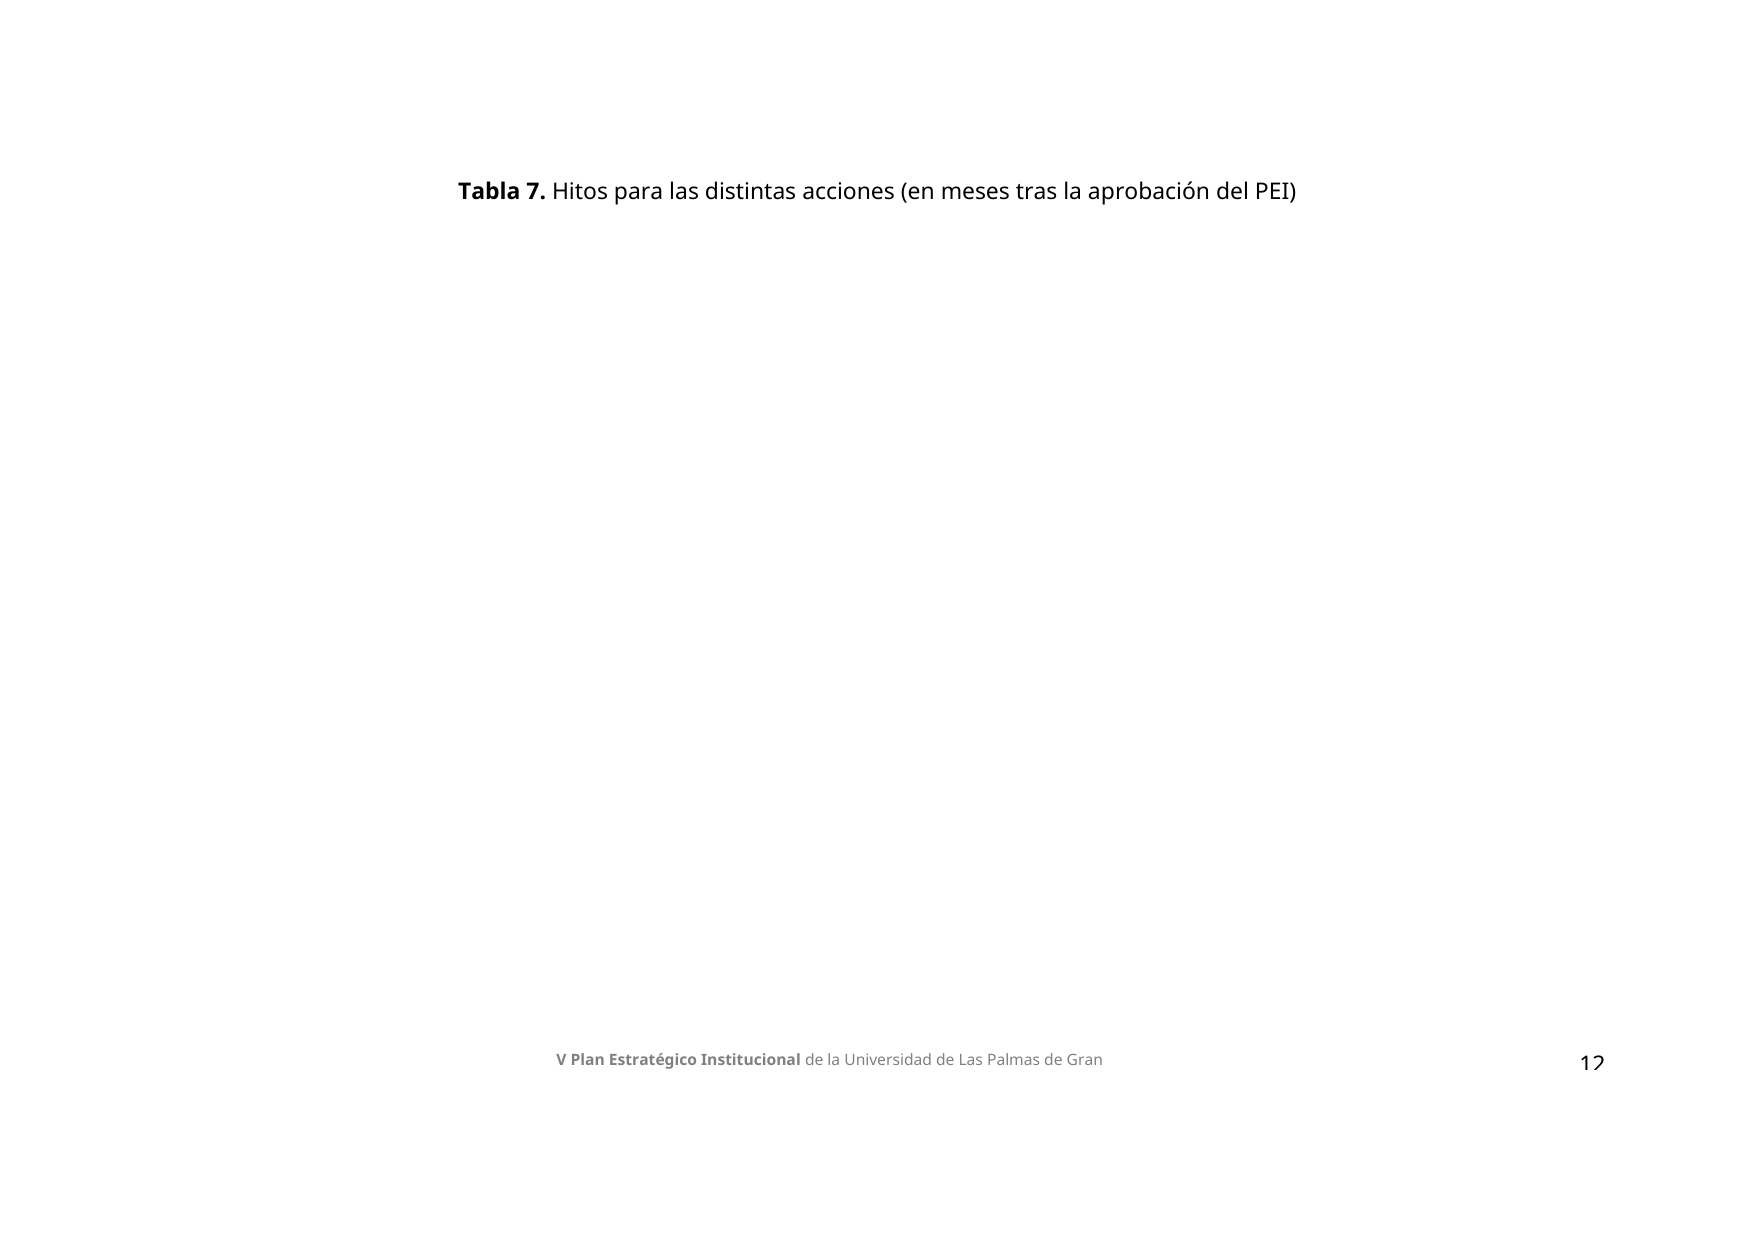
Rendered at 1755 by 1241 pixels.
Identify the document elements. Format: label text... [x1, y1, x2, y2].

text Tabla 7. Hitos para las distintas acciones (en meses tras la aprobación del PEI) [435, 175, 1319, 207]
